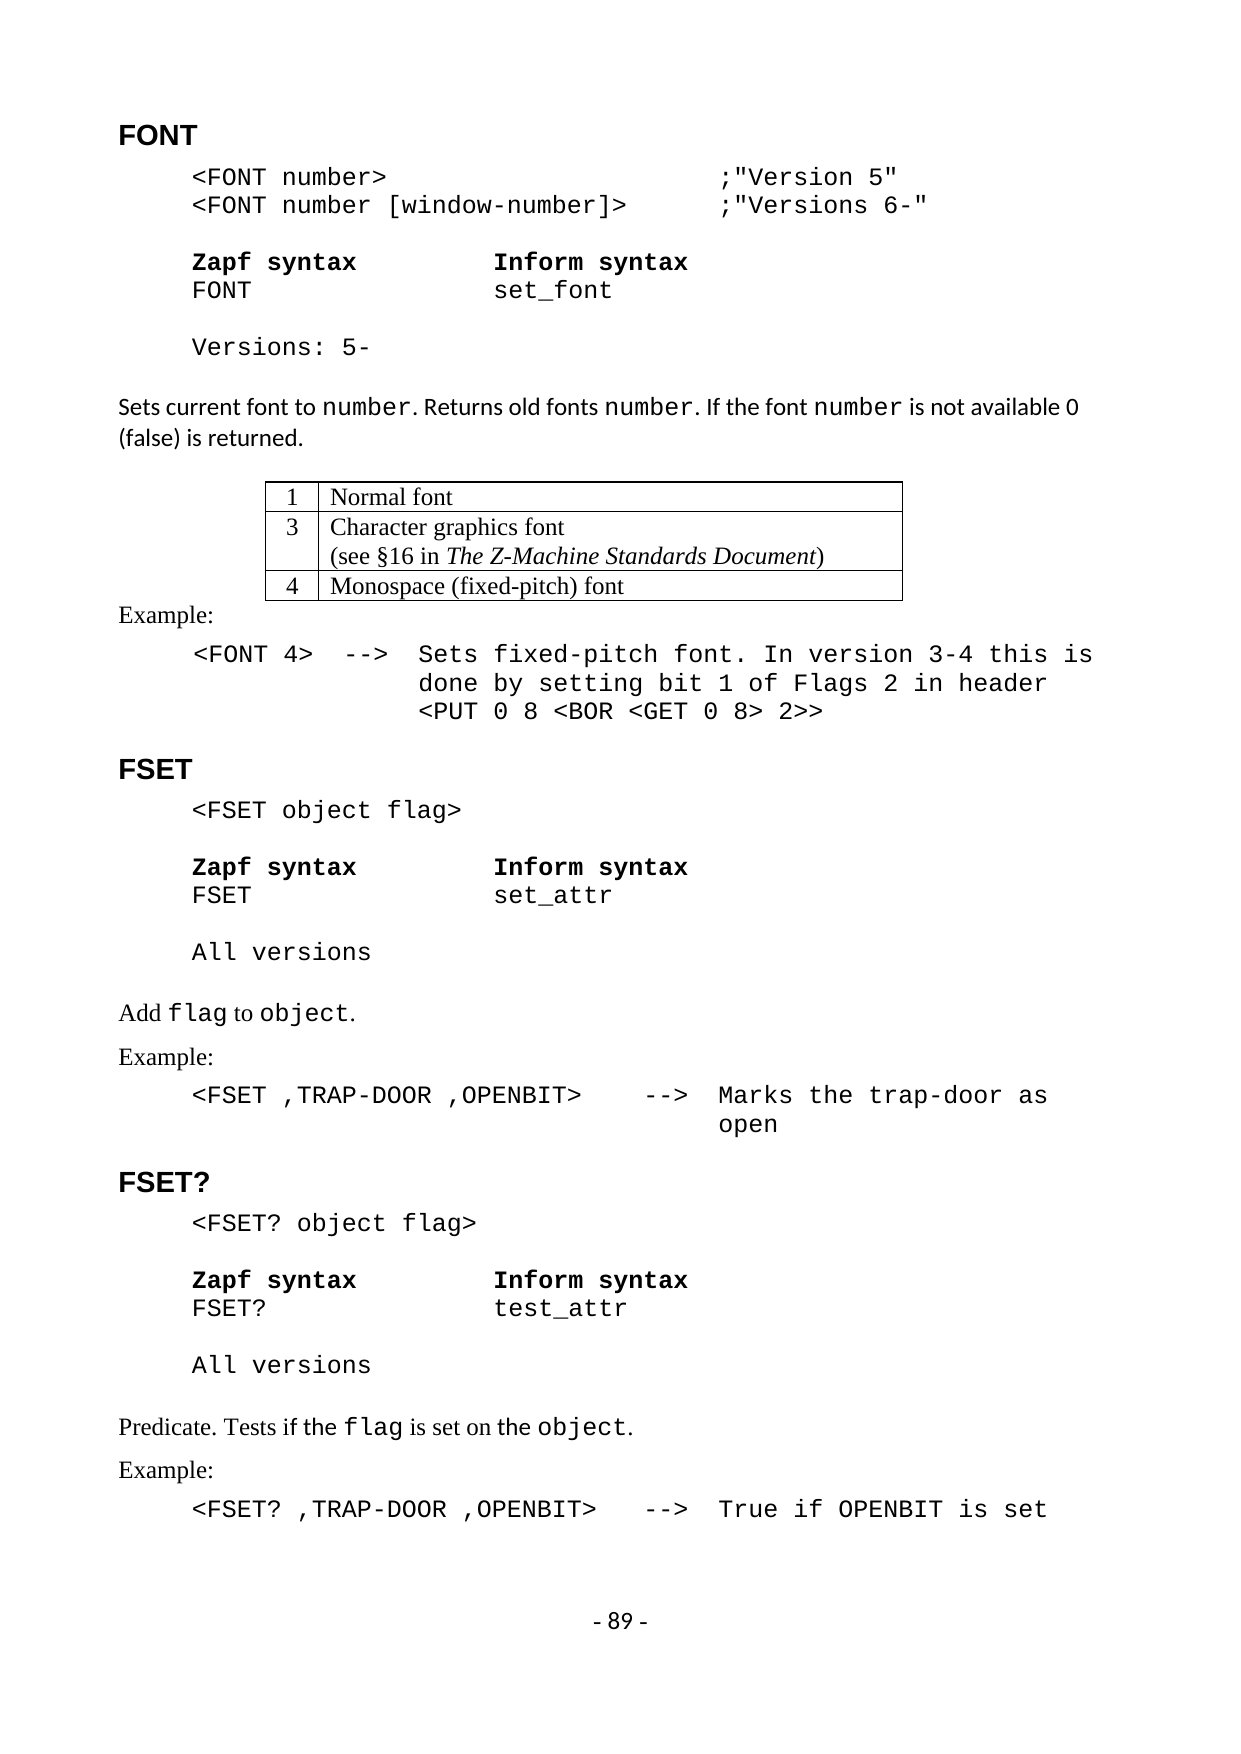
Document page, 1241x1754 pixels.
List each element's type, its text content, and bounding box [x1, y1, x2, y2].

text Zapf syntax Inform syntax [192, 854, 1122, 883]
text FSET? test_attr [192, 1296, 1122, 1324]
text Sets current font to number. Returns old fonts number. If the font number is not available 0 (false) is returned. [118, 391, 1122, 453]
subtitle FONT [43, 118, 1122, 152]
text <FSET object flag> [192, 798, 1122, 826]
subtitle FSET? [43, 1165, 1122, 1198]
text <FONT 4> --> Sets fixed-pitch font. In version 3-4 this is done by setting bit 1 of Flags 2 in header <PUT 0 8 <BOR <GET 0 8> 2>> [118, 642, 1122, 727]
text Predicate. Tests if the flag is set on the object. [118, 1411, 1122, 1443]
text Example: [118, 1042, 1122, 1071]
text <FONT number> ;"Version 5" <FONT number [window-number]> ;"Versions 6-" [192, 164, 1122, 221]
text Zapf syntax Inform syntax [192, 249, 1122, 277]
table_header 1 [266, 483, 318, 511]
text FSET set_attr [192, 883, 1122, 911]
text <FSET? ,TRAP-DOOR ,OPENBIT> --> True if OPENBIT is set [192, 1497, 1122, 1525]
text Zapf syntax Inform syntax [192, 1267, 1122, 1296]
table_cell Character graphics font (see §16 in The Z-Machine Standards Document) [319, 512, 902, 570]
text FONT set_font [192, 277, 1122, 306]
subtitle FSET [43, 752, 1122, 785]
table_cell Monospace (fixed-pitch) font [319, 571, 902, 599]
table_header Normal font [319, 483, 902, 511]
table_cell 4 [266, 571, 318, 599]
text <FSET ,TRAP-DOOR ,OPENBIT> --> Marks the trap-door as open [192, 1083, 1122, 1140]
text Example: [118, 601, 1122, 629]
text Versions: 5- [192, 334, 1122, 362]
table_cell 3 [266, 512, 318, 570]
text All versions [192, 1352, 1122, 1381]
text All versions [192, 939, 1122, 968]
text Add flag to object. [118, 998, 1122, 1029]
text <FSET? object flag> [192, 1211, 1122, 1239]
text Example: [118, 1456, 1122, 1484]
